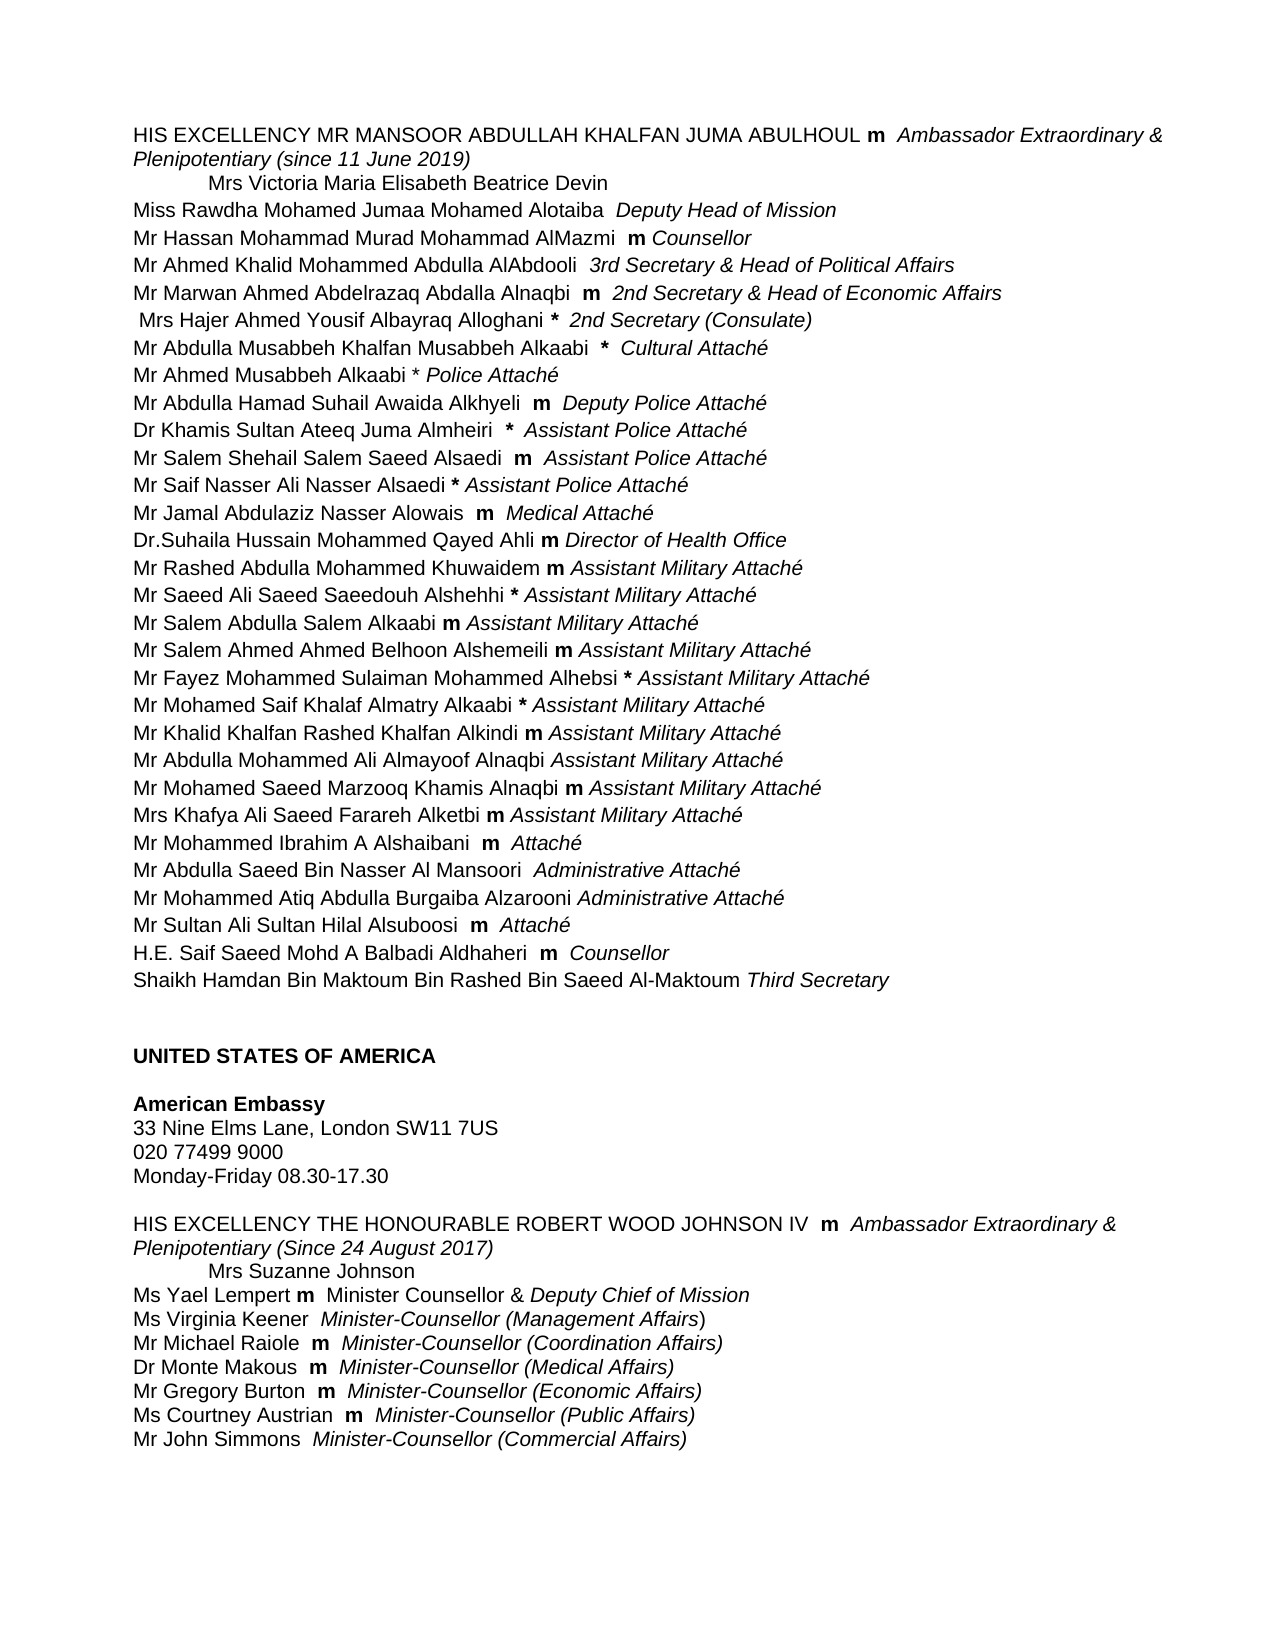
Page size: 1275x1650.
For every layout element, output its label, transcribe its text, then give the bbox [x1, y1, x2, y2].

subtitle American Embassy [133, 1092, 1181, 1116]
text Mr Mohammed Ibrahim A Alshaibani m Attaché [133, 831, 1181, 855]
text Mrs Hajer Ahmed Yousif Albayraq Alloghani * 2nd Secretary (Consulate) [133, 308, 1181, 332]
text Ms Yael Lempert m Minister Counsellor & Deputy Chief of Mission [133, 1283, 1181, 1307]
text Mr Abdulla Musabbeh Khalfan Musabbeh Alkaabi * Cultural Attaché [133, 336, 1181, 360]
text Mr Abdulla Saeed Bin Nasser Al Mansoori Administrative Attaché [133, 858, 1181, 882]
text Mr Rashed Abdulla Mohammed Khuwaidem m Assistant Military Attaché [133, 556, 1181, 580]
text Mr Saif Nasser Ali Nasser Alsaedi * Assistant Police Attaché [133, 473, 1181, 497]
text Shaikh Hamdan Bin Maktoum Bin Rashed Bin Saeed Al-Maktoum Third Secretary [133, 968, 1181, 992]
text Mr Mohamed Saeed Marzooq Khamis Alnaqbi m Assistant Military Attaché [133, 776, 1181, 800]
text Ms Courtney Austrian m Minister-Counsellor (Public Affairs) [133, 1403, 1181, 1427]
text 33 Nine Elms Lane, London SW11 7US [133, 1116, 1181, 1139]
text Mr Jamal Abdulaziz Nasser Alowais m Medical Attaché [133, 501, 1181, 525]
text HIS EXCELLENCY MR MANSOOR ABDULLAH KHALFAN JUMA ABULHOUL m Ambassador Extraordinary & Plenipotentiary (since 11 June 2019) [133, 123, 1181, 171]
text Mr Khalid Khalfan Rashed Khalfan Alkindi m Assistant Military Attaché [133, 721, 1181, 745]
text Mr Salem Abdulla Salem Alkaabi m Assistant Military Attaché [133, 611, 1181, 635]
text H.E. Saif Saeed Mohd A Balbadi Aldhaheri m Counsellor [133, 941, 1181, 965]
text Mr Salem Shehail Salem Saeed Alsaedi m Assistant Police Attaché [133, 446, 1181, 470]
text Mr Ahmed Musabbeh Alkaabi * Police Attaché [133, 363, 1181, 387]
text Mr Fayez Mohammed Sulaiman Mohammed Alhebsi * Assistant Military Attaché [133, 666, 1181, 690]
text Mrs Khafya Ali Saeed Farareh Alketbi m Assistant Military Attaché [133, 803, 1181, 827]
text 020 77499 9000 [133, 1139, 1181, 1163]
text Mr Sultan Ali Sultan Hilal Alsuboosi m Attaché [133, 913, 1181, 937]
text Mr Mohammed Atiq Abdulla Burgaiba Alzarooni Administrative Attaché [133, 886, 1181, 910]
text Mr Salem Ahmed Ahmed Belhoon Alshemeili m Assistant Military Attaché [133, 638, 1181, 662]
text Mrs Suzanne Johnson [133, 1259, 1181, 1283]
text Mr Gregory Burton m Minister-Counsellor (Economic Affairs) [133, 1379, 1181, 1403]
text UNITED STATES OF AMERICA [133, 1044, 1181, 1068]
text Dr.Suhaila Hussain Mohammed Qayed Ahli m Director of Health Office [133, 528, 1181, 552]
text Mr Michael Raiole m Minister-Counsellor (Coordination Affairs) [133, 1331, 1181, 1355]
text Dr Monte Makous m Minister-Counsellor (Medical Affairs) [133, 1355, 1181, 1379]
text Mrs Victoria Maria Elisabeth Beatrice Devin [133, 171, 1181, 195]
text Mr Mohamed Saif Khalaf Almatry Alkaabi * Assistant Military Attaché [133, 693, 1181, 717]
text Mr John Simmons Minister-Counsellor (Commercial Affairs) [133, 1427, 1181, 1451]
text Mr Ahmed Khalid Mohammed Abdulla AlAbdooli 3rd Secretary & Head of Political Affairs [133, 253, 1181, 277]
text Monday-Friday 08.30-17.30 [133, 1163, 1181, 1187]
text HIS EXCELLENCY THE HONOURABLE ROBERT WOOD JOHNSON IV m Ambassador Extraordinary & Plenipotentiary (Since 24 August 2017) [133, 1211, 1181, 1259]
text Mr Hassan Mohammad Murad Mohammad AlMazmi m Counsellor [133, 226, 1181, 250]
text Mr Abdulla Mohammed Ali Almayoof Alnaqbi Assistant Military Attaché [133, 748, 1181, 772]
text Ms Virginia Keener Minister-Counsellor (Management Affairs) [133, 1307, 1181, 1331]
text Dr Khamis Sultan Ateeq Juma Almheiri * Assistant Police Attaché [133, 418, 1181, 442]
text Miss Rawdha Mohamed Jumaa Mohamed Alotaiba Deputy Head of Mission [133, 198, 1181, 222]
text Mr Abdulla Hamad Suhail Awaida Alkhyeli m Deputy Police Attaché [133, 391, 1181, 415]
text Mr Marwan Ahmed Abdelrazaq Abdalla Alnaqbi m 2nd Secretary & Head of Economic Affairs [133, 281, 1181, 305]
text Mr Saeed Ali Saeed Saeedouh Alshehhi * Assistant Military Attaché [133, 583, 1181, 607]
